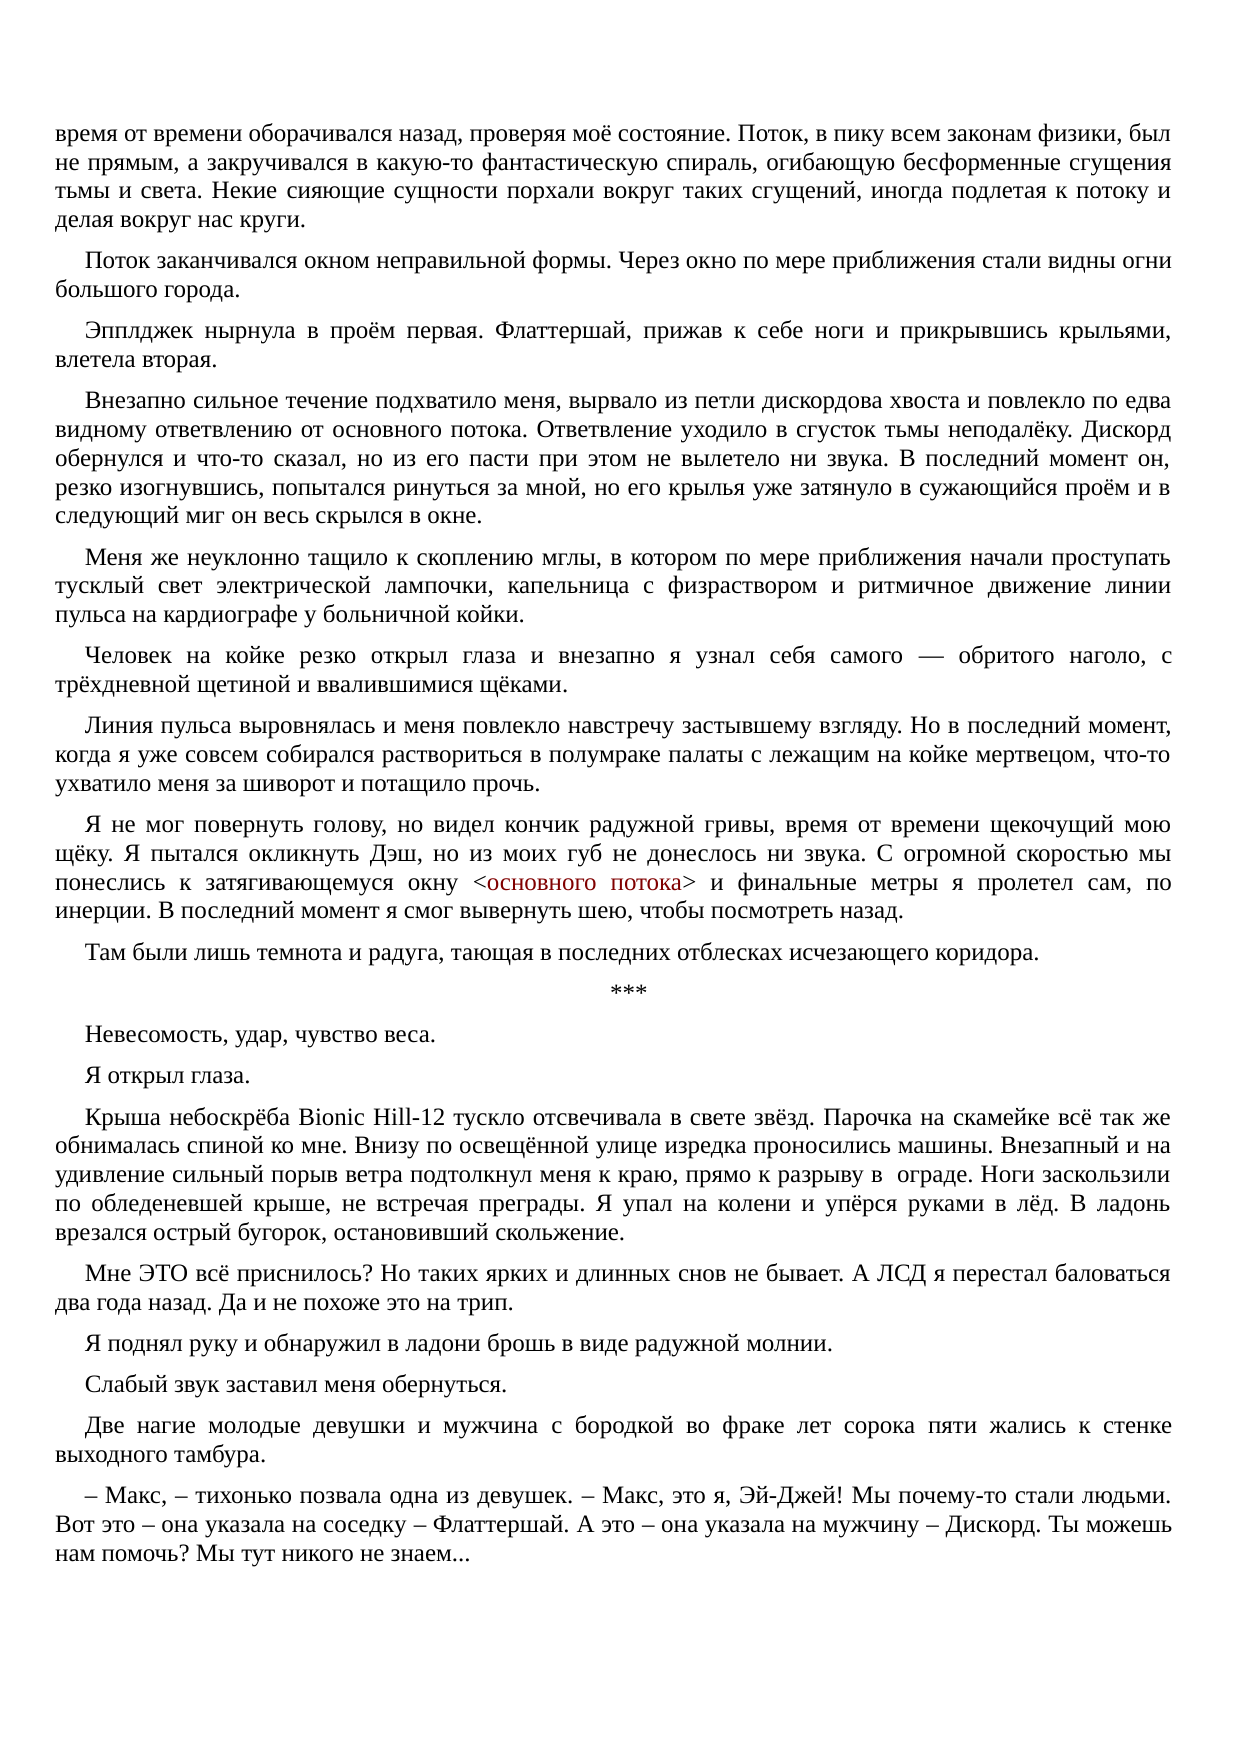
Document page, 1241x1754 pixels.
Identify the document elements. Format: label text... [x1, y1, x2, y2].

text Линия пульса выровнялась и меня повлекло навстречу застывшему взгляду. Но в последний момент, когда я уже совсем собирался раствориться в полумраке палаты с лежащим на койке мертвецом, что-то ухватило меня за шиворот и потащило прочь. [55, 711, 1172, 797]
text Мне ЭТО всё приснилось? Но таких ярких и длинных снов не бывает. А ЛСД я перестал баловаться два года назад. Да и не похоже это на трип. [55, 1258, 1172, 1316]
text Слабый звук заставил меня обернуться. [55, 1369, 1172, 1398]
text время от времени оборачивался назад, проверяя моё состояние. Поток, в пику всем законам физики, был не прямым, а закручивался в какую-то фантастическую спираль, огибающую бесформенные сгущения тьмы и света. Некие сияющие сущности порхали вокруг таких сгущений, иногда подлетая к потоку и делая вокруг нас круги. [55, 118, 1172, 233]
text – Макс, – тихонько позвала одна из девушек. – Макс, это я, Эй-Джей! Мы почему-то стали людьми. Вот это – она указала на соседку – Флаттершай. А это – она указала на мужчину – Дискорд. Ты можешь нам помочь? Мы тут никого не знаем... [55, 1481, 1172, 1567]
text Внезапно сильное течение подхватило меня, вырвало из петли дискордова хвоста и повлекло по едва видному ответвлению от основного потока. Ответвление уходило в сгусток тьмы неподалёку. Дискорд обернулся и что-то сказал, но из его пасти при этом не вылетело ни звука. В последний момент он, резко изогнувшись, попытался ринуться за мной, но его крылья уже затянуло в сужающийся проём и в следующий миг он весь скрылся в окне. [55, 386, 1172, 529]
text Там были лишь темнота и радуга, тающая в последних отблесках исчезающего коридора. [55, 937, 1172, 966]
text Я поднял руку и обнаружил в ладони брошь в виде радужной молнии. [55, 1328, 1172, 1357]
text Я не мог повернуть голову, но видел кончик радужной гривы, время от времени щекочущий мою щёку. Я пытался окликнуть Дэш, но из моих губ не донеслось ни звука. С огромной скоростью мы понеслись к затягивающемуся окну <основного потока> и финальные метры я пролетел сам, по инерции. В последний момент я смог вывернуть шею, чтобы посмотреть назад. [55, 809, 1172, 924]
text Эпплджек нырнула в проём первая. Флаттершай, прижав к себе ноги и прикрывшись крыльями, влетела вторая. [55, 316, 1172, 373]
text Меня же неуклонно тащило к скоплению мглы, в котором по мере приближения начали проступать тусклый свет электрической лампочки, капельница с физраствором и ритмичное движение линии пульса на кардиографе у больничной койки. [55, 542, 1172, 628]
text Невесомость, удар, чувство веса. [55, 1019, 1172, 1048]
text Две нагие молодые девушки и мужчина с бородкой во фраке лет сорока пяти жались к стенке выходного тамбура. [55, 1411, 1172, 1468]
text Я открыл глаза. [55, 1061, 1172, 1089]
text Человек на койке резко открыл глаза и внезапно я узнал себя самого — обритого наголо, с трёхдневной щетиной и ввалившимися щёками. [55, 641, 1172, 698]
text *** [55, 978, 1172, 1007]
text Крыша небоскрёба Bionic Hill-12 тускло отсвечивала в свете звёзд. Парочка на скамейке всё так же обнималась спиной ко мне. Внизу по освещённой улице изредка проносились машины. Внезапный и на удивление сильный порыв ветра подтолкнул меня к краю, прямо к разрыву в ограде. Ноги заскользили по обледеневшей крыше, не встречая преграды. Я упал на колени и упёрся руками в лёд. В ладонь врезался острый бугорок, остановивший скольжение. [55, 1102, 1172, 1246]
text Поток заканчивался окном неправильной формы. Через окно по мере приближения стали видны огни большого города. [55, 246, 1172, 303]
